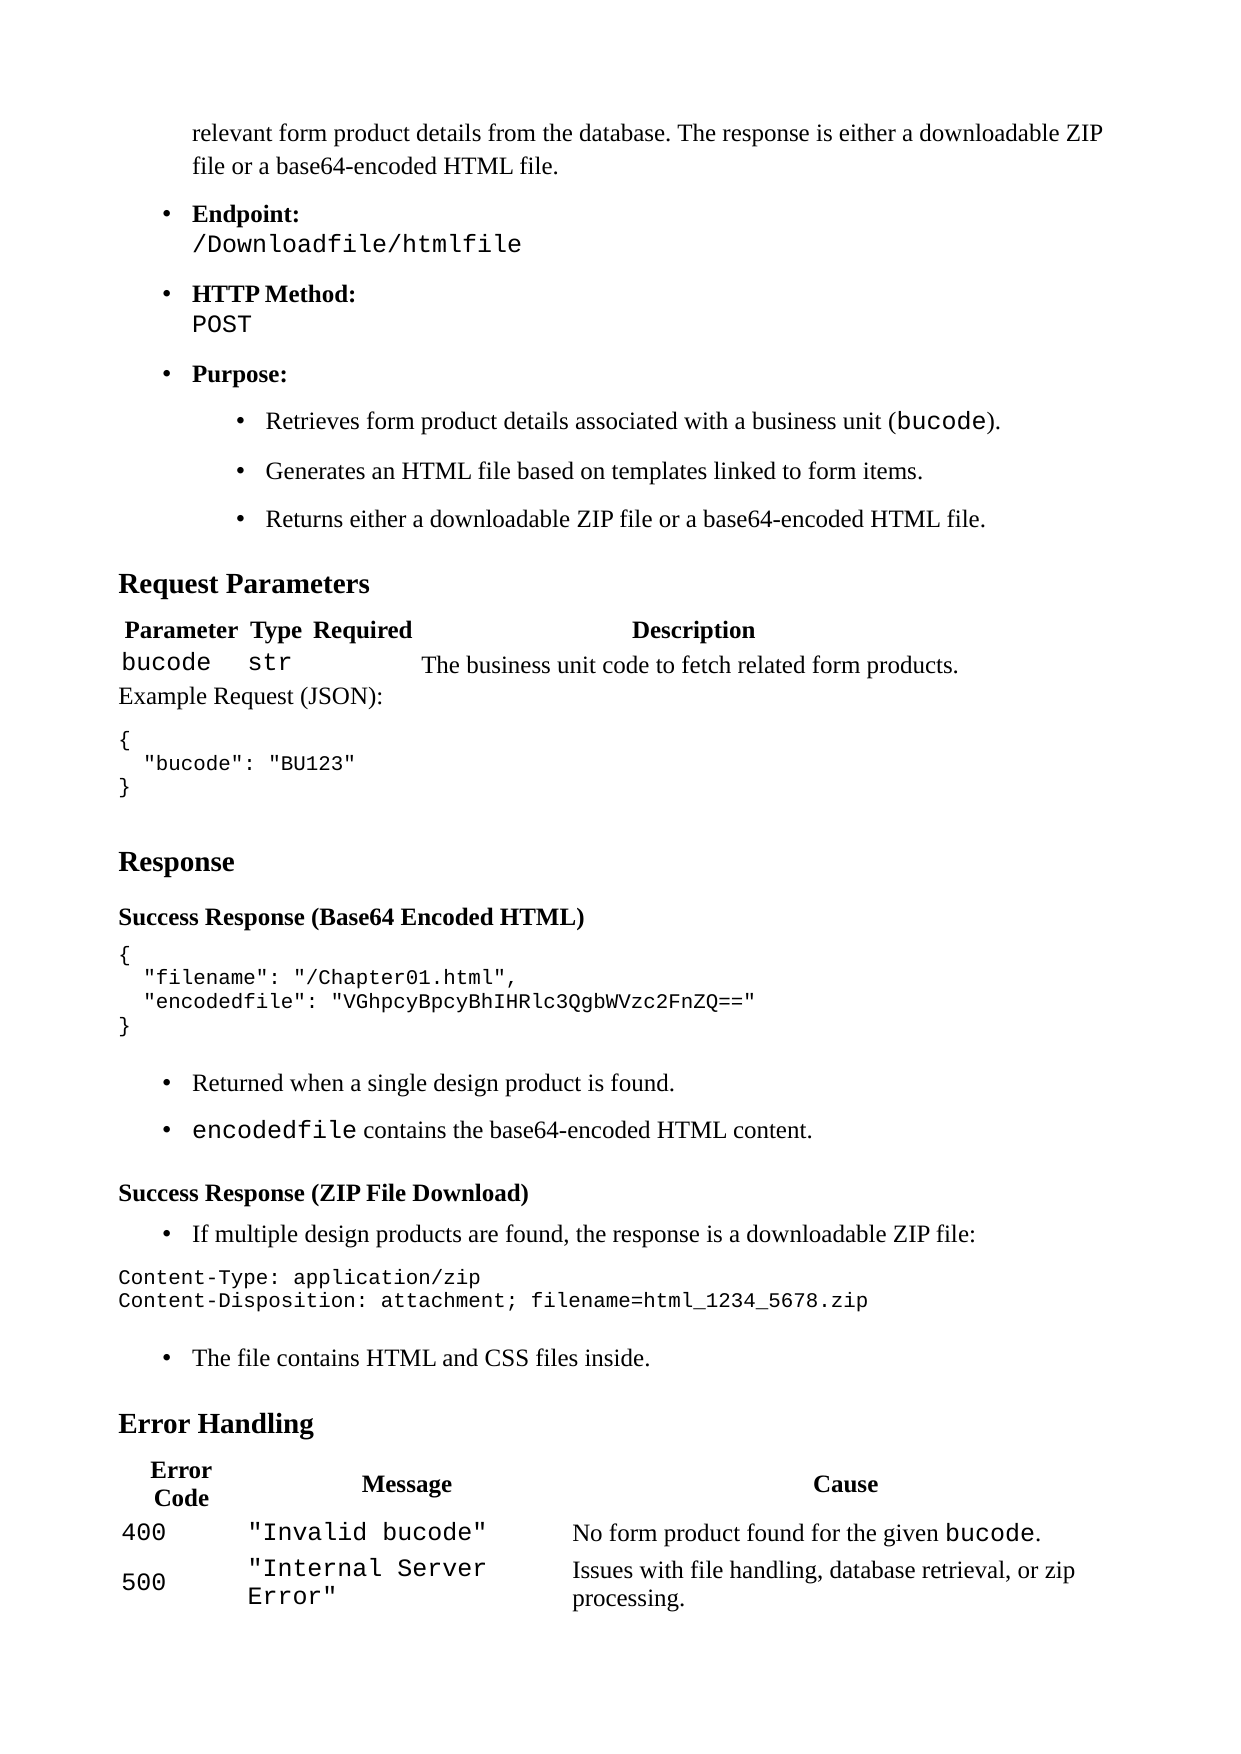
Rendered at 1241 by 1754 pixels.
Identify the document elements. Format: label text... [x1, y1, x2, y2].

list Purpose: [162, 359, 1122, 387]
table_header Cause [569, 1452, 1122, 1515]
list HTTP Method: POST [162, 279, 1122, 340]
table_cell The business unit code to fetch related form products. [418, 647, 969, 681]
text Content-Disposition: attachment; filename=html_1234_5678.zip [118, 1290, 1122, 1314]
subtitle Success Response (ZIP File Download) [118, 1178, 1122, 1207]
table_header Description [418, 612, 969, 647]
list If multiple design products are found, the response is a downloadable ZIP file: [162, 1219, 1122, 1248]
list Returned when a single design product is found. [162, 1068, 1122, 1097]
subtitle Response [118, 844, 1122, 877]
table_cell ✅ [308, 647, 418, 681]
list Endpoint: /Downloadfile/htmlfile [162, 199, 1122, 260]
table_header Parameter [118, 612, 244, 647]
table_header Type [244, 612, 307, 647]
table_cell bucode [118, 647, 244, 681]
text "bucode": "BU123" [118, 753, 1122, 776]
text "encodedfile": "VGhpcyBpcyBhIHRlc3QgbWVzc2FnZQ==" [118, 991, 1122, 1015]
subtitle Success Response (Base64 Encoded HTML) [118, 902, 1122, 931]
text { [118, 944, 1122, 967]
text Content-Type: application/zip [118, 1267, 1122, 1290]
table_cell 400 [118, 1515, 244, 1552]
list encodedfile contains the base64-encoded HTML content. [162, 1115, 1122, 1146]
text Example Request (JSON): [118, 681, 1122, 710]
text } [118, 776, 1122, 800]
table_cell str [244, 647, 307, 681]
table_header Error Code [118, 1452, 244, 1515]
table_cell No form product found for the given bucode. [569, 1515, 1122, 1552]
table_cell "Invalid bucode" [244, 1515, 569, 1552]
subtitle Error Handling [118, 1406, 1122, 1439]
list relevant form product details from the database. The response is either a downloadable ZIP file or a base64-encoded HTML file. [162, 118, 1122, 180]
text } [118, 1015, 1122, 1038]
table_cell "Internal Server Error" [244, 1552, 569, 1615]
table_header Message [244, 1452, 569, 1515]
list Retrieves form product details associated with a business unit (bucode). [236, 406, 1122, 437]
list Generates an HTML file based on templates linked to form items. [236, 456, 1122, 485]
text "filename": "/Chapter01.html", [118, 967, 1122, 991]
text { [118, 729, 1122, 753]
table_header Required [308, 612, 418, 647]
subtitle Request Parameters [118, 566, 1122, 600]
table_cell 500 [118, 1552, 244, 1615]
list Returns either a downloadable ZIP file or a base64-encoded HTML file. [236, 504, 1122, 533]
list The file contains HTML and CSS files inside. [162, 1343, 1122, 1372]
table_cell Issues with file handling, database retrieval, or zip processing. [569, 1552, 1122, 1615]
